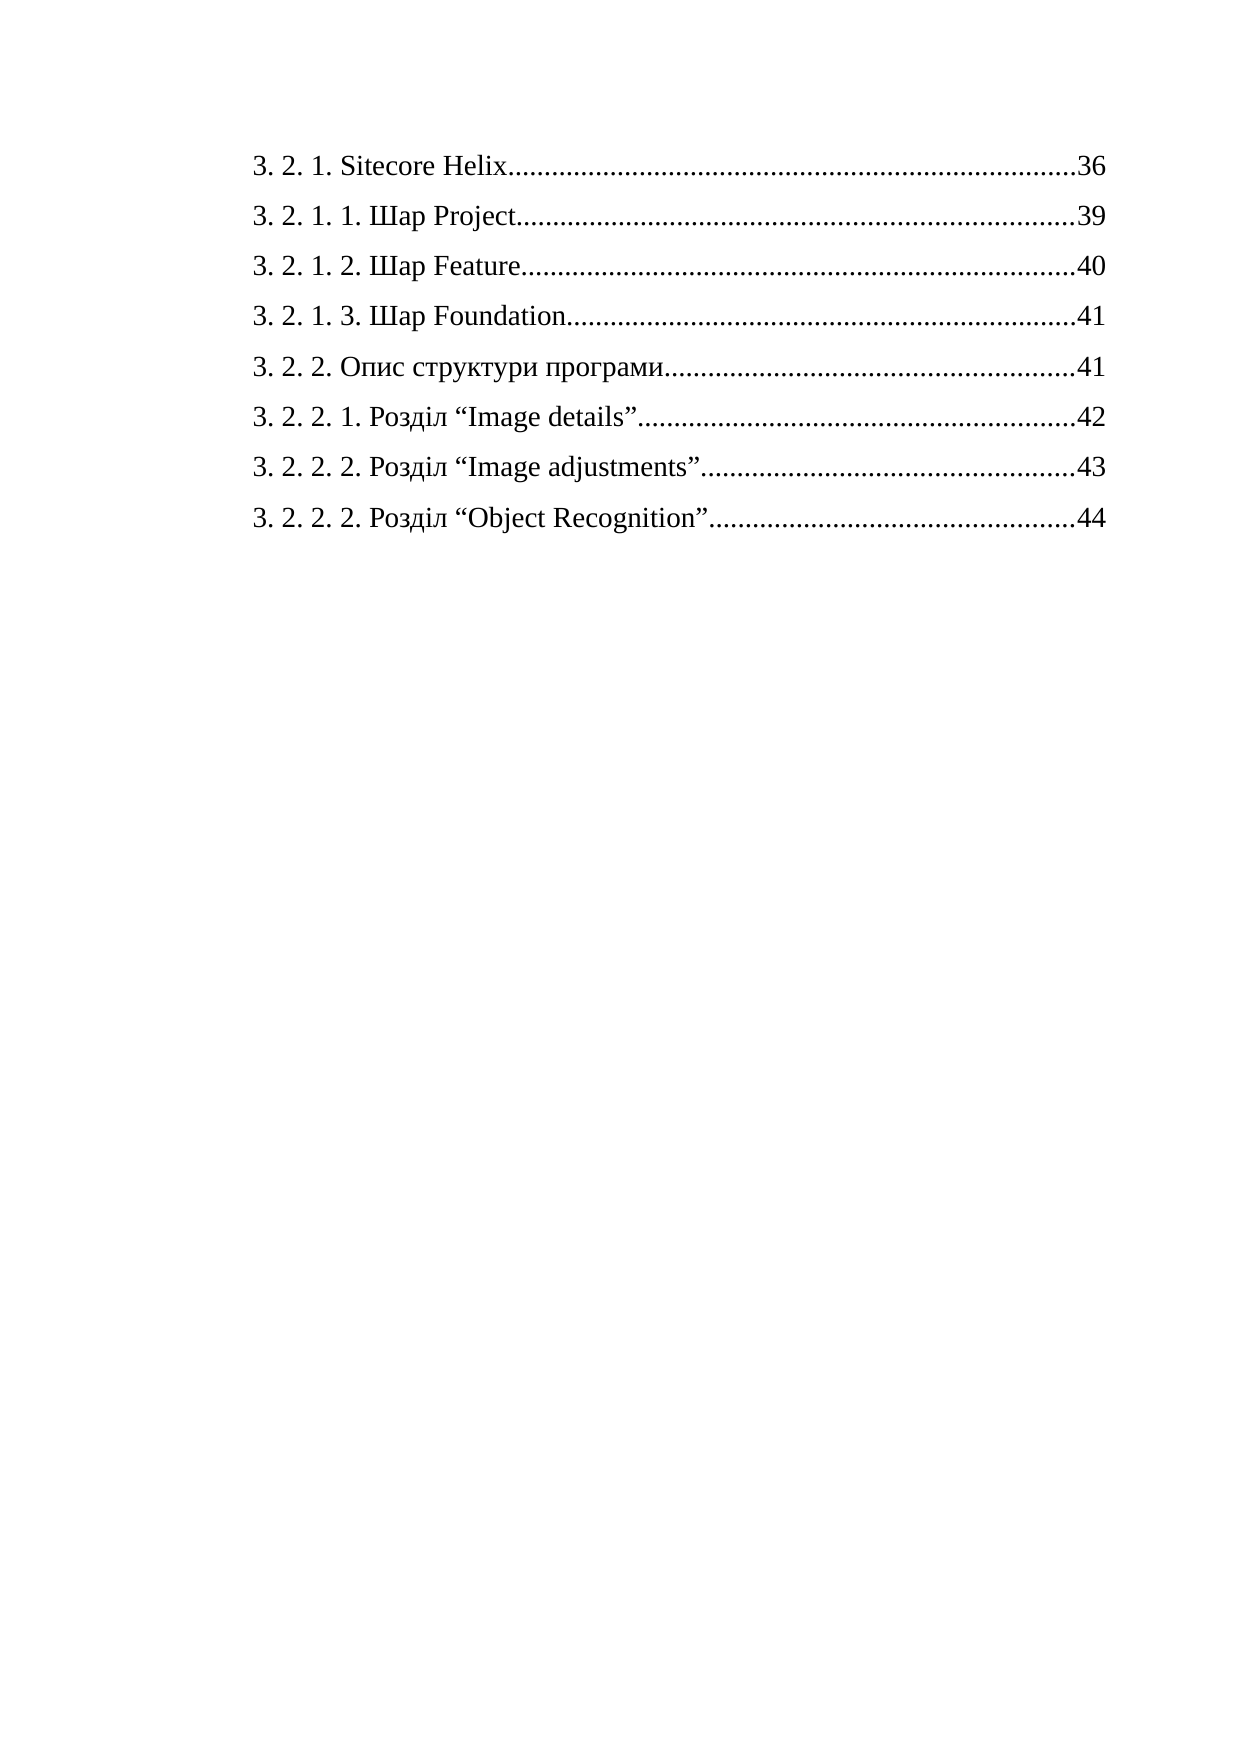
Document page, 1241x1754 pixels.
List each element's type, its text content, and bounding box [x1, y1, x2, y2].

text 3. 2. 2. 2. Розділ “Image adjustments” 43 [177, 449, 1181, 483]
text 3. 2. 1. 2. Шар Feature 40 [177, 248, 1181, 282]
text 3. 2. 1. 1. Шар Project 39 [177, 198, 1181, 231]
text 3. 2. 1. Sitecore Helix 36 [177, 148, 1181, 181]
text 3. 2. 2. 1. Розділ “Image details” 42 [177, 399, 1181, 433]
text 3. 2. 2. Опис структури програми 41 [177, 349, 1181, 382]
text 3. 2. 2. 2. Розділ “Object Recognition” 44 [177, 500, 1181, 533]
text 3. 2. 1. 3. Шар Foundation 41 [177, 298, 1181, 332]
